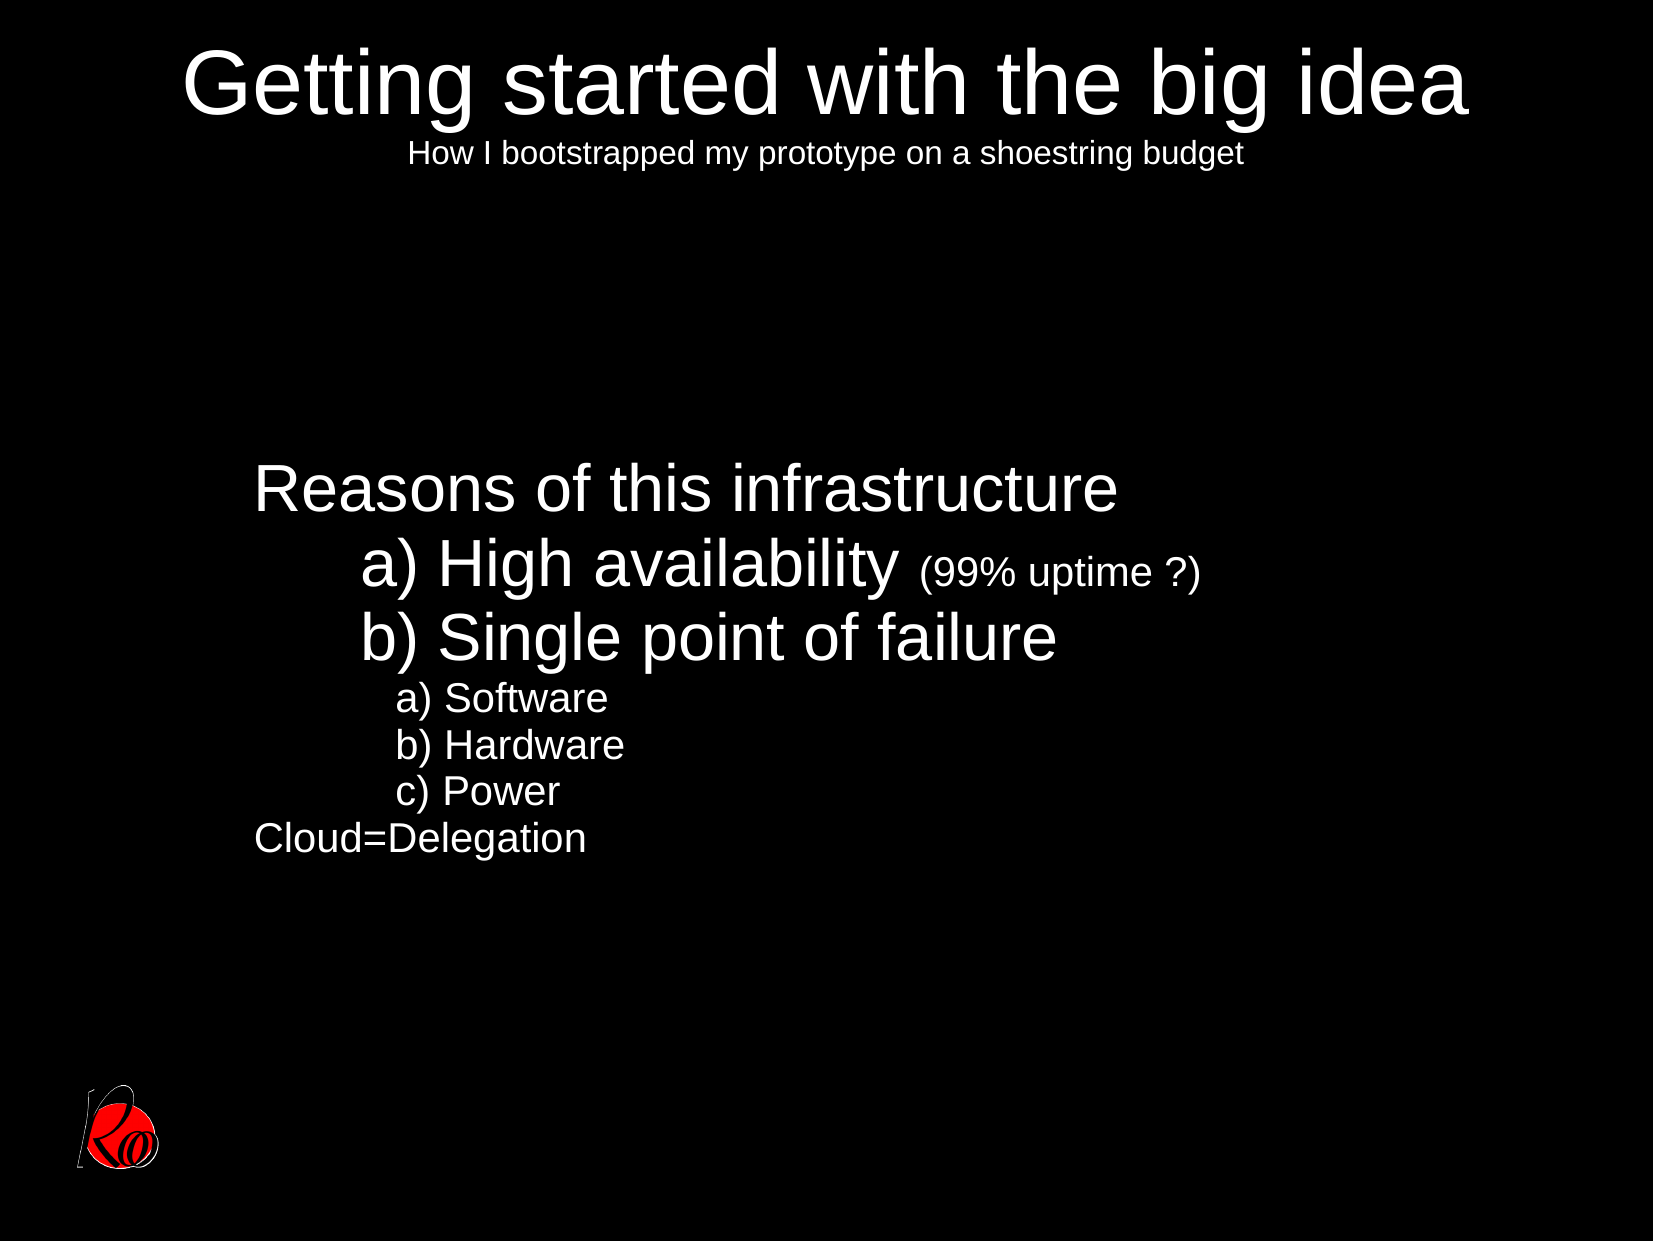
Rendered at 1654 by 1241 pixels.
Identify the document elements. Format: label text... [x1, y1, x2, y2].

subtitle Reasons of this infrastructure High availability (99% uptime ?) Single point of failure Software Hardware Power Cloud=Delegation [76, 296, 1565, 1016]
title Getting started with the big idea How I bootstrapped my prototype on a shoestring budget [82, 32, 1571, 274]
picture [75, 1085, 159, 1171]
